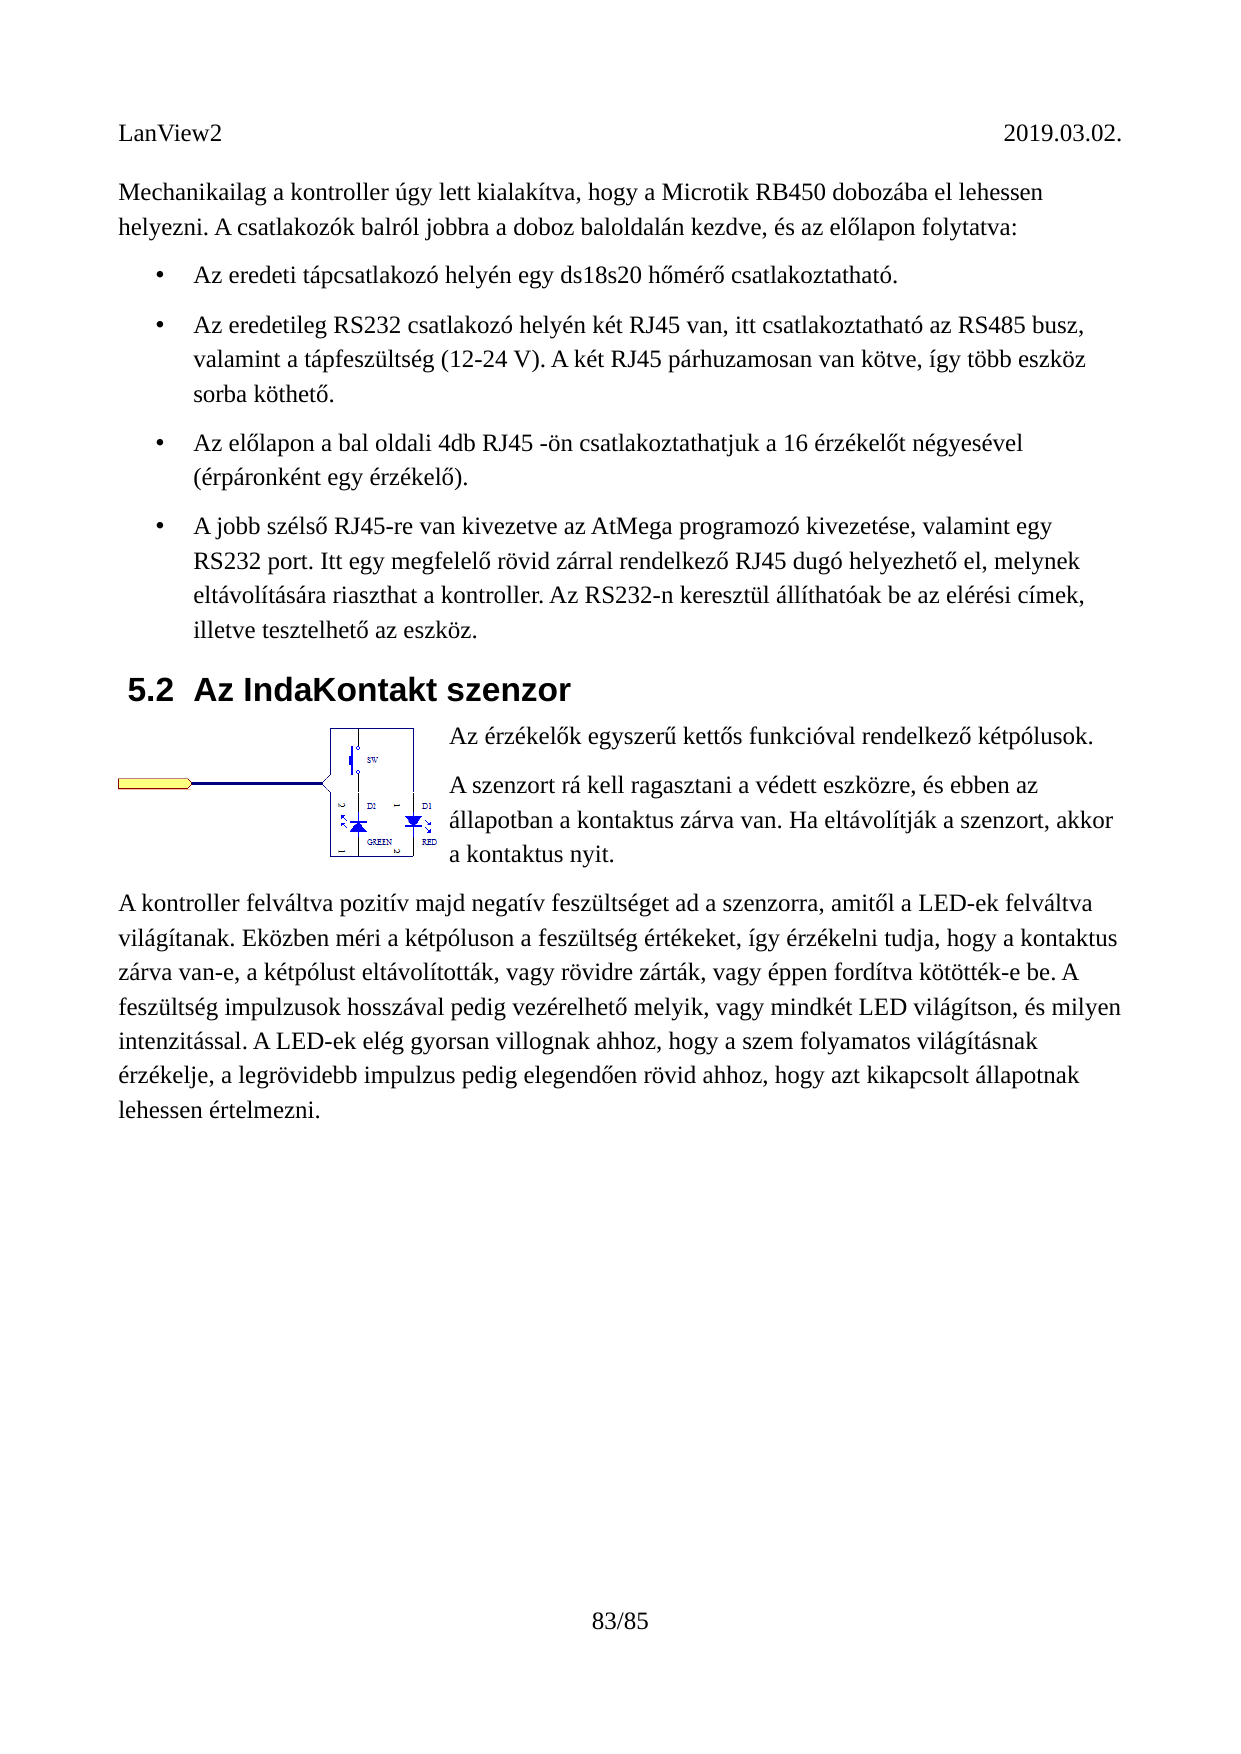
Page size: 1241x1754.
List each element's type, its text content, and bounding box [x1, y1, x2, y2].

subtitle Az IndaKontakt szenzor [118, 670, 1122, 709]
list A jobb szélső RJ45-re van kivezetve az AtMega programozó kivezetése, valamint egy RS232 port. Itt egy megfelelő rövid zárral rendelkező RJ45 dugó helyezhető el, melynek eltávolítására riaszthat a kontroller. Az RS232-n keresztül állíthatóak be az elérési címek, illetve tesztelhető az eszköz. [156, 511, 1122, 643]
list Az eredeti tápcsatlakozó helyén egy ds18s20 hőmérő csatlakoztatható. [156, 261, 1122, 289]
list Az előlapon a bal oldali 4db RJ45 -ön csatlakoztathatjuk a 16 érzékelőt négyesével (érpáronként egy érzékelő). [156, 428, 1122, 491]
text Az érzékelők egyszerű kettős funkcióval rendelkező kétpólusok. [118, 721, 1122, 750]
text A kontroller felváltva pozitív majd negatív feszültséget ad a szenzorra, amitől a LED-ek felváltva világítanak. Eközben méri a kétpóluson a feszültség értékeket, így érzékelni tudja, hogy a kontaktus zárva van-e, a kétpólust eltávolították, vagy rövidre zárták, vagy éppen fordítva kötötték-e be. A feszültség impulzusok hosszával pedig vezérelhető melyik, vagy mindkét LED világítson, és milyen intenzitással. A LED-ek elég gyorsan villognak ahhoz, hogy a szem folyamatos világításnak érzékelje, a legrövidebb impulzus pedig elegendően rövid ahhoz, hogy azt kikapcsolt állapotnak lehessen értelmezni. [118, 888, 1122, 1124]
text Mechanikailag a kontroller úgy lett kialakítva, hogy a Microtik RB450 dobozába el lehessen helyezni. A csatlakozók balról jobbra a doboz baloldalán kezdve, és az előlapon folytatva: [118, 177, 1122, 240]
list Az eredetileg RS232 csatlakozó helyén két RJ45 van, itt csatlakoztatható az RS485 busz, valamint a tápfeszültség (12-24 V). A két RJ45 párhuzamosan van kötve, így több eszköz sorba köthető. [156, 310, 1122, 407]
text A szenzort rá kell ragasztani a védett eszközre, és ebben az állapotban a kontaktus zárva van. Ha eltávolítják a szenzort, akkor a kontaktus nyit. [447, 770, 1122, 868]
